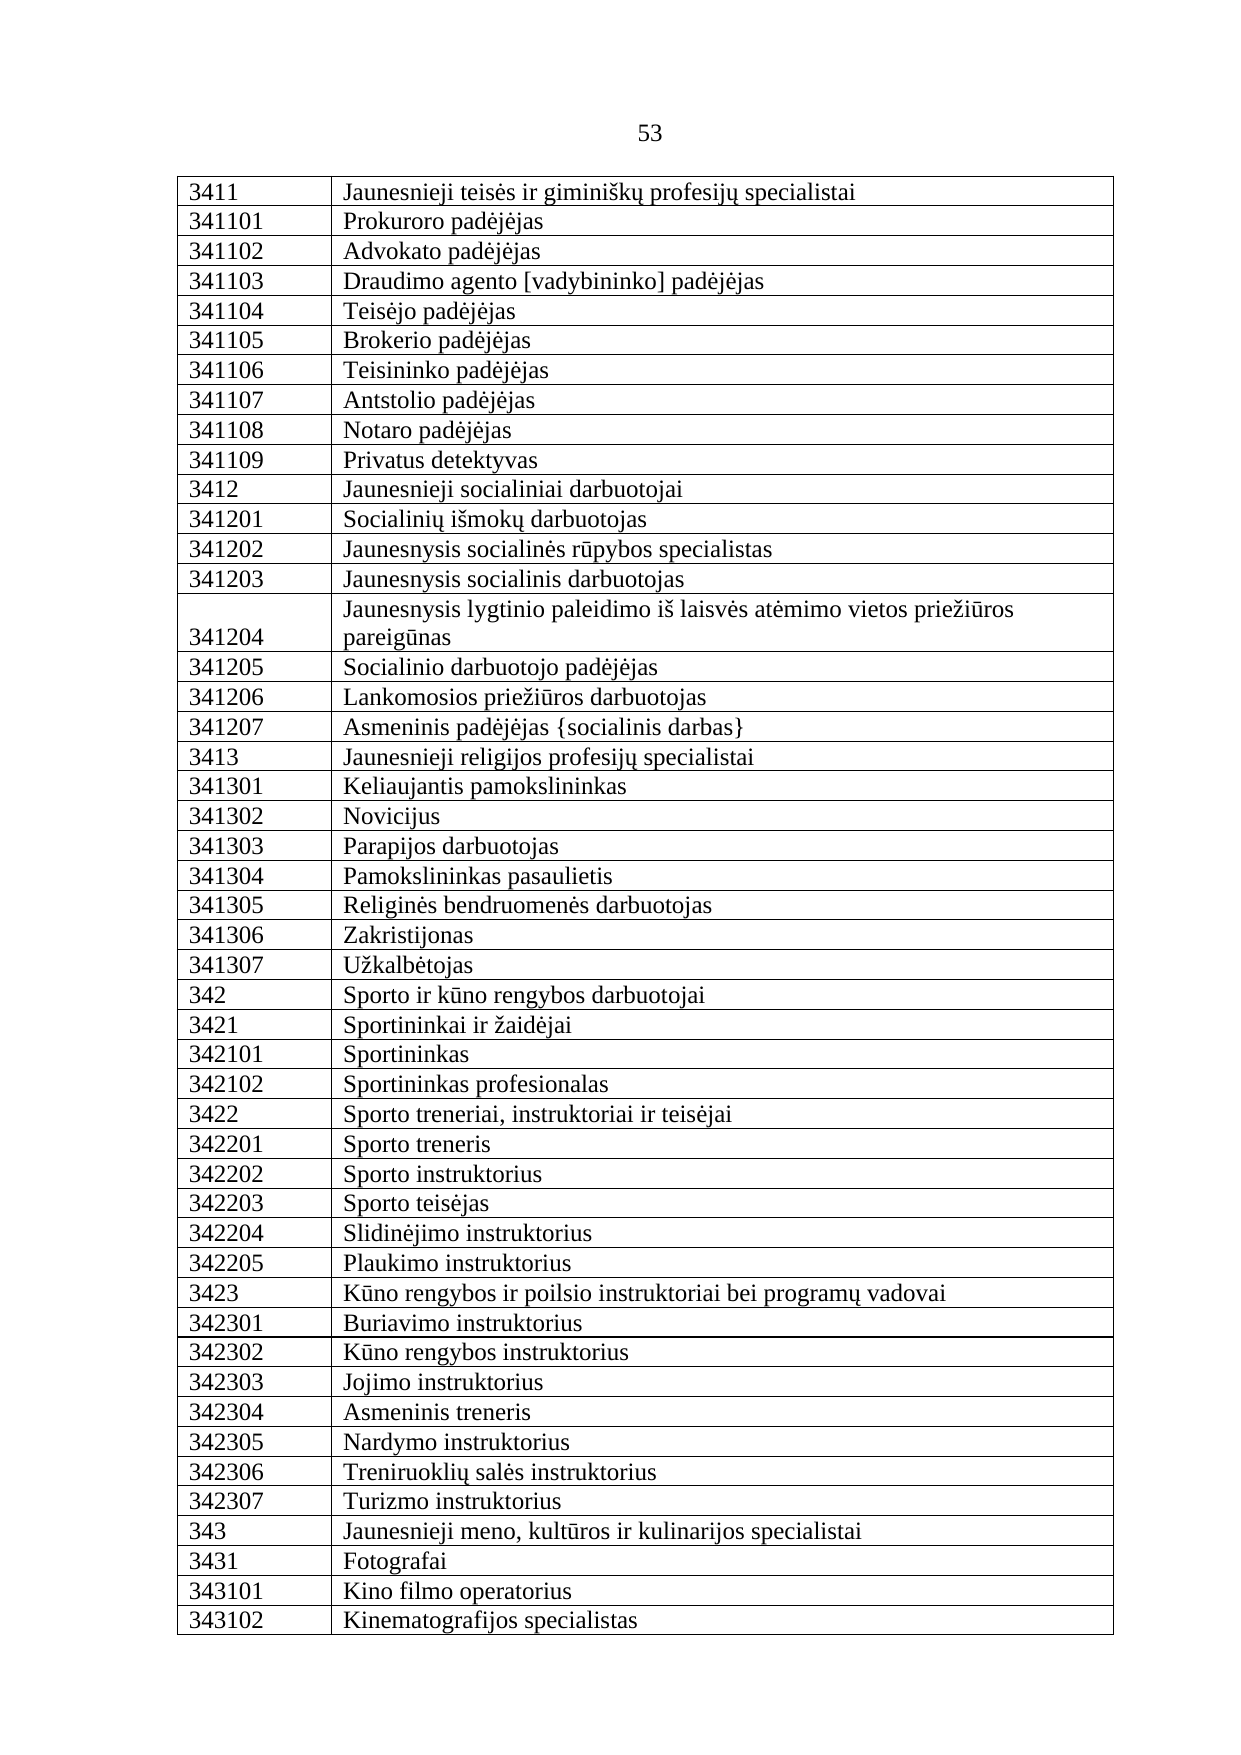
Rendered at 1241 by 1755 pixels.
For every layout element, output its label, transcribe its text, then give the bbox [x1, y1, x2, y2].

table_cell [1114, 235, 1119, 265]
table_cell 343102 [178, 1606, 331, 1634]
table_cell 341302 [178, 801, 331, 830]
table_cell [1114, 176, 1119, 205]
table_cell 341306 [178, 920, 331, 949]
table_cell Antstolio padėjėjas [332, 385, 1113, 414]
table_cell 341303 [178, 831, 331, 860]
table_cell 341201 [178, 504, 331, 533]
table_cell 342307 [178, 1486, 331, 1515]
table_cell [1114, 919, 1119, 949]
table_cell 342203 [178, 1189, 331, 1217]
table_cell [1114, 563, 1119, 593]
table_cell 341105 [178, 326, 331, 354]
table_cell [1114, 1396, 1119, 1426]
table_cell Keliaujantis pamokslininkas [332, 771, 1113, 800]
table_cell [1114, 503, 1119, 533]
table_cell Jaunesnysis lygtinio paleidimo iš laisvės atėmimo vietos priežiūros pareigūnas [332, 594, 1113, 651]
table_cell [1114, 354, 1119, 384]
table_cell [1114, 1009, 1119, 1038]
table_cell Sporto instruktorius [332, 1159, 1113, 1187]
table_cell [1114, 444, 1119, 473]
table_cell 341305 [178, 891, 331, 919]
table_cell 341205 [178, 652, 331, 681]
table_cell [1114, 711, 1119, 741]
table_cell [1114, 1188, 1119, 1217]
table_cell 342102 [178, 1069, 331, 1098]
table_cell Plaukimo instruktorius [332, 1248, 1113, 1277]
table_cell 341106 [178, 355, 331, 384]
table_cell 342202 [178, 1159, 331, 1187]
table_cell [1114, 1605, 1119, 1634]
table_cell [1114, 1545, 1119, 1575]
table_cell Religinės bendruomenės darbuotojas [332, 891, 1113, 919]
table_cell Notaro padėjėjas [332, 415, 1113, 444]
table_cell [1114, 533, 1119, 563]
table_cell Jaunesnieji religijos profesijų specialistai [332, 742, 1113, 770]
table_cell 343101 [178, 1576, 331, 1604]
table_cell Zakristijonas [332, 920, 1113, 949]
table_cell [1114, 1158, 1119, 1187]
table_cell 341104 [178, 296, 331, 324]
table_cell 341102 [178, 236, 331, 265]
table_cell Privatus detektyvas [332, 445, 1113, 473]
table_cell 342101 [178, 1040, 331, 1068]
table_cell [1114, 681, 1119, 711]
table_cell [1114, 1366, 1119, 1396]
table_cell [1114, 979, 1119, 1009]
table_cell Sportininkai ir žaidėjai [332, 1010, 1113, 1038]
table_cell [1114, 1098, 1119, 1128]
table_cell 341103 [178, 266, 331, 295]
table_cell [1114, 830, 1119, 860]
table_cell 341203 [178, 564, 331, 593]
table_cell 341101 [178, 206, 331, 235]
table_cell 3423 [178, 1278, 331, 1307]
table_cell 3431 [178, 1546, 331, 1575]
table_cell Teisininko padėjėjas [332, 355, 1113, 384]
table_cell Pamokslininkas pasaulietis [332, 861, 1113, 889]
table_cell 343 [178, 1516, 331, 1545]
table_cell [1114, 800, 1119, 830]
table_cell Sporto ir kūno rengybos darbuotojai [332, 980, 1113, 1009]
table_cell [1114, 1217, 1119, 1247]
table_cell [1114, 741, 1119, 770]
table_cell [1114, 205, 1119, 235]
table_cell 341207 [178, 712, 331, 741]
table_cell [1114, 265, 1119, 295]
table_cell Sporto treneris [332, 1129, 1113, 1158]
table_cell 3421 [178, 1010, 331, 1038]
table_cell Parapijos darbuotojas [332, 831, 1113, 860]
table_cell 3411 [178, 177, 331, 205]
table_cell Jaunesnysis socialinis darbuotojas [332, 564, 1113, 593]
table_cell 341107 [178, 385, 331, 414]
table_cell Sporto teisėjas [332, 1189, 1113, 1217]
table_cell 342302 [178, 1338, 331, 1366]
table_cell 342304 [178, 1397, 331, 1426]
table_cell 341304 [178, 861, 331, 889]
table_cell [1114, 1336, 1119, 1366]
table_cell Jaunesnieji meno, kultūros ir kulinarijos specialistai [332, 1516, 1113, 1545]
table_cell [1114, 295, 1119, 324]
table_cell [1114, 593, 1119, 651]
table_cell 342205 [178, 1248, 331, 1277]
table_cell Novicijus [332, 801, 1113, 830]
table_cell Teisėjo padėjėjas [332, 296, 1113, 324]
table_cell [1114, 770, 1119, 800]
table_cell 341108 [178, 415, 331, 444]
table_cell [1114, 1307, 1119, 1336]
table_cell 341301 [178, 771, 331, 800]
table_cell Sporto treneriai, instruktoriai ir teisėjai [332, 1099, 1113, 1128]
table_cell 3412 [178, 475, 331, 503]
table_cell Buriavimo instruktorius [332, 1308, 1113, 1336]
table_cell Treniruoklių salės instruktorius [332, 1457, 1113, 1485]
table_cell Užkalbėtojas [332, 950, 1113, 979]
table_cell [1114, 1128, 1119, 1158]
table_cell [1114, 1068, 1119, 1098]
table_cell [1114, 384, 1119, 414]
table_cell [1114, 1515, 1119, 1545]
table_cell Slidinėjimo instruktorius [332, 1218, 1113, 1247]
table_cell Jaunesnieji socialiniai darbuotojai [332, 475, 1113, 503]
table_cell 341109 [178, 445, 331, 473]
table_cell 3413 [178, 742, 331, 770]
table_cell 342201 [178, 1129, 331, 1158]
table_cell [1114, 1575, 1119, 1604]
table_cell Socialinio darbuotojo padėjėjas [332, 652, 1113, 681]
table_cell Kūno rengybos instruktorius [332, 1338, 1113, 1366]
table_cell [1114, 1485, 1119, 1515]
table_cell 3422 [178, 1099, 331, 1128]
table_cell [1114, 860, 1119, 889]
table_cell Sportininkas [332, 1040, 1113, 1068]
table_cell Asmeninis padėjėjas {socialinis darbas} [332, 712, 1113, 741]
table_cell Socialinių išmokų darbuotojas [332, 504, 1113, 533]
table_cell 342 [178, 980, 331, 1009]
table_cell [1114, 325, 1119, 354]
table_cell Lankomosios priežiūros darbuotojas [332, 682, 1113, 711]
table_cell Turizmo instruktorius [332, 1486, 1113, 1515]
table_cell 342204 [178, 1218, 331, 1247]
table_cell [1114, 1456, 1119, 1485]
table_cell [1114, 1039, 1119, 1068]
table_cell 342301 [178, 1308, 331, 1336]
table_cell Nardymo instruktorius [332, 1427, 1113, 1456]
table_cell Asmeninis treneris [332, 1397, 1113, 1426]
table_cell Fotografai [332, 1546, 1113, 1575]
table_cell Advokato padėjėjas [332, 236, 1113, 265]
table_cell Jojimo instruktorius [332, 1367, 1113, 1396]
table_cell 341307 [178, 950, 331, 979]
table_cell [1114, 949, 1119, 979]
table_cell [1114, 474, 1119, 503]
table_cell 342305 [178, 1427, 331, 1456]
table_cell Jaunesnysis socialinės rūpybos specialistas [332, 534, 1113, 563]
table_cell Jaunesnieji teisės ir giminiškų profesijų specialistai [332, 177, 1113, 205]
table_cell Kino filmo operatorius [332, 1576, 1113, 1604]
table_cell [1114, 890, 1119, 919]
table_cell Kinematografijos specialistas [332, 1606, 1113, 1634]
table_cell [1114, 1277, 1119, 1307]
table_cell Kūno rengybos ir poilsio instruktoriai bei programų vadovai [332, 1278, 1113, 1307]
table_cell Draudimo agento [vadybininko] padėjėjas [332, 266, 1113, 295]
table_cell 341204 [178, 594, 331, 651]
table_cell Sportininkas profesionalas [332, 1069, 1113, 1098]
table_cell Brokerio padėjėjas [332, 326, 1113, 354]
table_cell [1114, 651, 1119, 681]
table_cell 342306 [178, 1457, 331, 1485]
table_cell [1114, 1247, 1119, 1277]
table_cell 341202 [178, 534, 331, 563]
table_cell 341206 [178, 682, 331, 711]
table_cell Prokuroro padėjėjas [332, 206, 1113, 235]
table_cell [1114, 1426, 1119, 1456]
table_cell [1114, 414, 1119, 444]
table_cell 342303 [178, 1367, 331, 1396]
